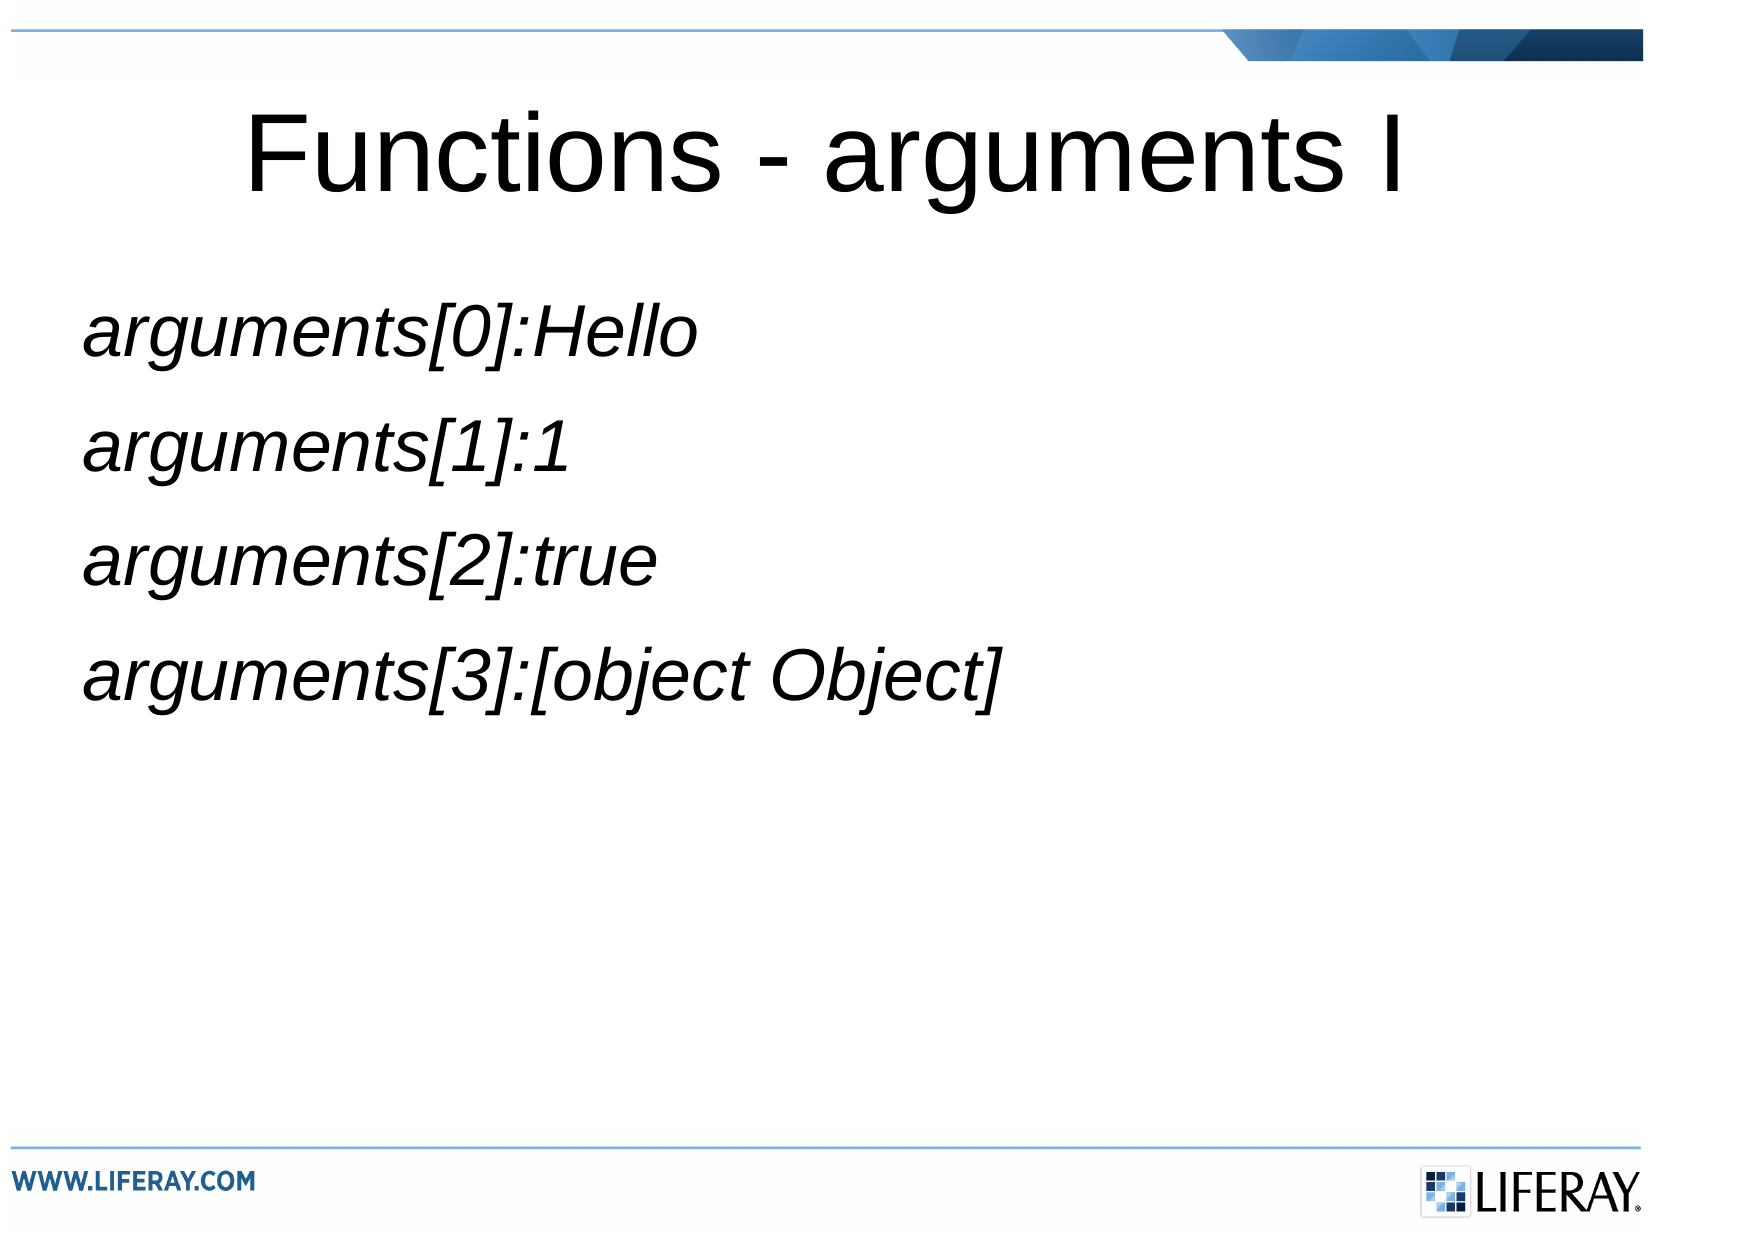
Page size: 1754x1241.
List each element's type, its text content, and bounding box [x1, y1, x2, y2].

picture [9, 1124, 1642, 1234]
title Functions - arguments I [82, 49, 1571, 257]
list arguments[0]:Hello arguments[1]:1 arguments[2]:true arguments[3]:[object Object] [82, 290, 1571, 1010]
picture [11, 0, 1644, 84]
